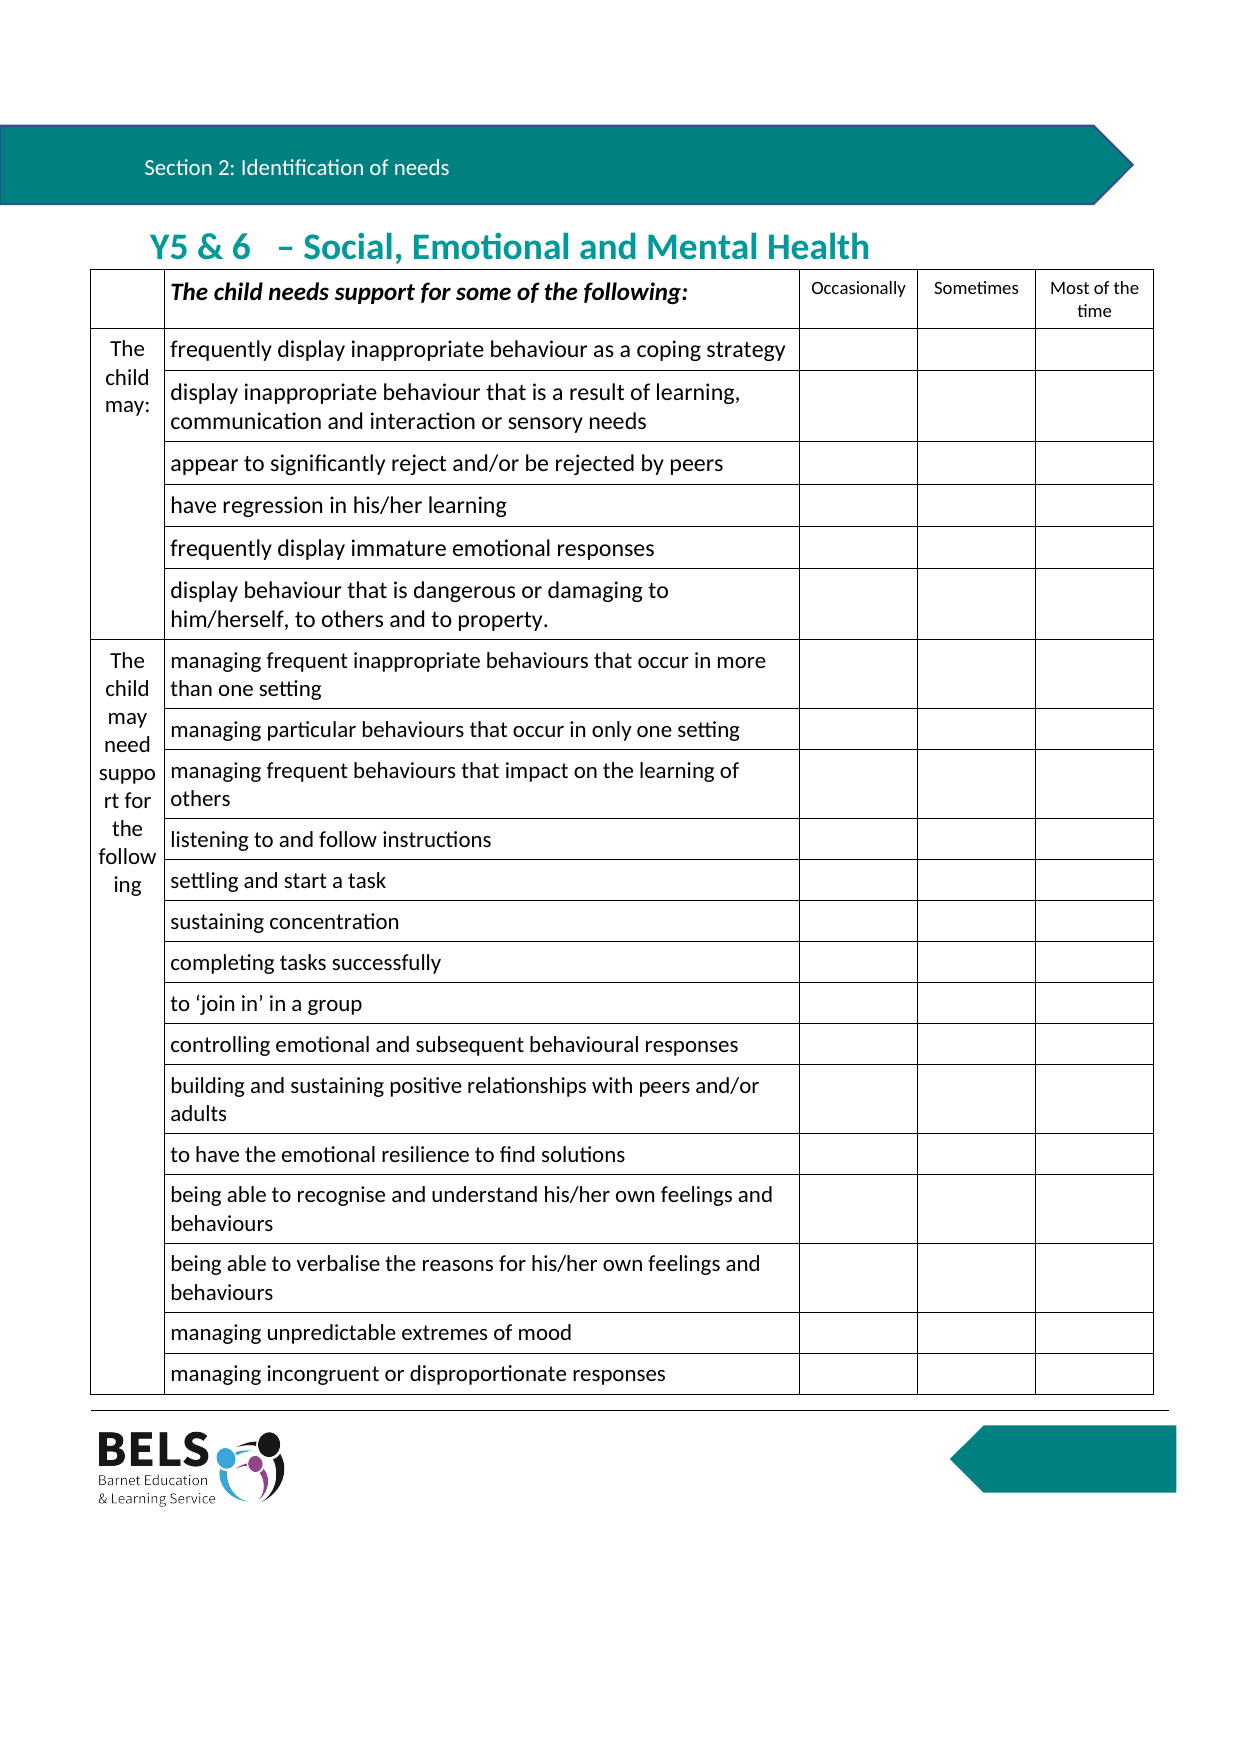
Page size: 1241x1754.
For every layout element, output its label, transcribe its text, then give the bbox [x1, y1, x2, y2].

table_cell [1036, 1024, 1153, 1064]
table_header Most of the time [1036, 270, 1153, 328]
table_cell [918, 901, 1035, 941]
table_cell [1036, 1244, 1153, 1312]
table_cell managing particular behaviours that occur in only one setting [165, 709, 799, 749]
table_cell managing frequent behaviours that impact on the learning of others [165, 750, 799, 818]
table_cell [800, 750, 917, 818]
table_cell [1036, 640, 1153, 708]
table_cell [918, 1354, 1035, 1393]
table_cell [918, 1244, 1035, 1312]
table_cell [918, 819, 1035, 859]
table_cell settling and start a task [165, 860, 799, 900]
table_cell [800, 569, 917, 639]
table_cell appear to significantly reject and/or be rejected by peers [165, 442, 799, 483]
table_cell The child may need support for the following [91, 640, 164, 1393]
table_cell sustaining concentration [165, 901, 799, 941]
table_cell managing unpredictable extremes of mood [165, 1313, 799, 1352]
table_cell [918, 860, 1035, 900]
table_cell [1036, 329, 1153, 370]
table_cell The child may: [91, 329, 164, 639]
table_cell [1036, 819, 1153, 859]
table_cell managing frequent inappropriate behaviours that occur in more than one setting [165, 640, 799, 708]
table_cell [1036, 709, 1153, 749]
table_cell to ‘join in’ in a group [165, 983, 799, 1023]
table_cell [800, 485, 917, 526]
table_header [91, 270, 164, 328]
table_cell managing incongruent or disproportionate responses [165, 1354, 799, 1393]
subtitle Y5 & 6 – Social, Emotional and Mental Health [150, 223, 1167, 269]
table_cell [800, 1313, 917, 1352]
table_cell [800, 709, 917, 749]
table_cell to have the emotional resilience to find solutions [165, 1134, 799, 1174]
table_header Sometimes [918, 270, 1035, 328]
table_cell [1036, 442, 1153, 483]
table_header Occasionally [800, 270, 917, 328]
table_cell building and sustaining positive relationships with peers and/or adults [165, 1065, 799, 1133]
table_cell [800, 819, 917, 859]
table_cell [1036, 1065, 1153, 1133]
table_cell [918, 1175, 1035, 1243]
table_cell [800, 1354, 917, 1393]
table_cell [800, 371, 917, 441]
table_cell [918, 1065, 1035, 1133]
table_cell [800, 1134, 917, 1174]
table_cell frequently display immature emotional responses [165, 527, 799, 568]
table_cell [800, 901, 917, 941]
table_cell [918, 942, 1035, 982]
table_cell being able to recognise and understand his/her own feelings and behaviours [165, 1175, 799, 1243]
table_cell [918, 1134, 1035, 1174]
table_cell [918, 371, 1035, 441]
table_header The child needs support for some of the following: [165, 270, 799, 328]
table_cell [800, 983, 917, 1023]
table_cell [800, 640, 917, 708]
table_cell [1036, 1175, 1153, 1243]
table_cell [1036, 942, 1153, 982]
table_cell [800, 1244, 917, 1312]
table_cell [918, 1313, 1035, 1352]
table_cell have regression in his/her learning [165, 485, 799, 526]
table_cell [918, 527, 1035, 568]
table_cell [918, 442, 1035, 483]
table_cell being able to verbalise the reasons for his/her own feelings and behaviours [165, 1244, 799, 1312]
table_cell [1036, 860, 1153, 900]
table_cell completing tasks successfully [165, 942, 799, 982]
table_cell [1036, 1354, 1153, 1393]
table_cell [1036, 901, 1153, 941]
table_cell [800, 1175, 917, 1243]
table_cell listening to and follow instructions [165, 819, 799, 859]
table_cell [1036, 527, 1153, 568]
table_cell [1036, 983, 1153, 1023]
table_cell [1036, 1313, 1153, 1352]
table_cell [1036, 750, 1153, 818]
table_cell [918, 709, 1035, 749]
table_cell [800, 527, 917, 568]
table_cell [1036, 1134, 1153, 1174]
table_cell [918, 329, 1035, 370]
table_cell [800, 329, 917, 370]
table_cell [918, 569, 1035, 639]
table_cell [918, 1024, 1035, 1064]
table_cell frequently display inappropriate behaviour as a coping strategy [165, 329, 799, 370]
table_cell [800, 942, 917, 982]
table_cell [918, 640, 1035, 708]
table_cell [1036, 569, 1153, 639]
table_cell display behaviour that is dangerous or damaging to him/herself, to others and to property. [165, 569, 799, 639]
table_cell [1036, 485, 1153, 526]
table_cell [918, 750, 1035, 818]
table_cell [800, 860, 917, 900]
table_cell display inappropriate behaviour that is a result of learning, communication and interaction or sensory needs [165, 371, 799, 441]
table_cell [800, 1024, 917, 1064]
table_cell [800, 442, 917, 483]
table_cell controlling emotional and subsequent behavioural responses [165, 1024, 799, 1064]
table_cell [918, 485, 1035, 526]
table_cell [1036, 371, 1153, 441]
table_cell [800, 1065, 917, 1133]
table_cell [918, 983, 1035, 1023]
